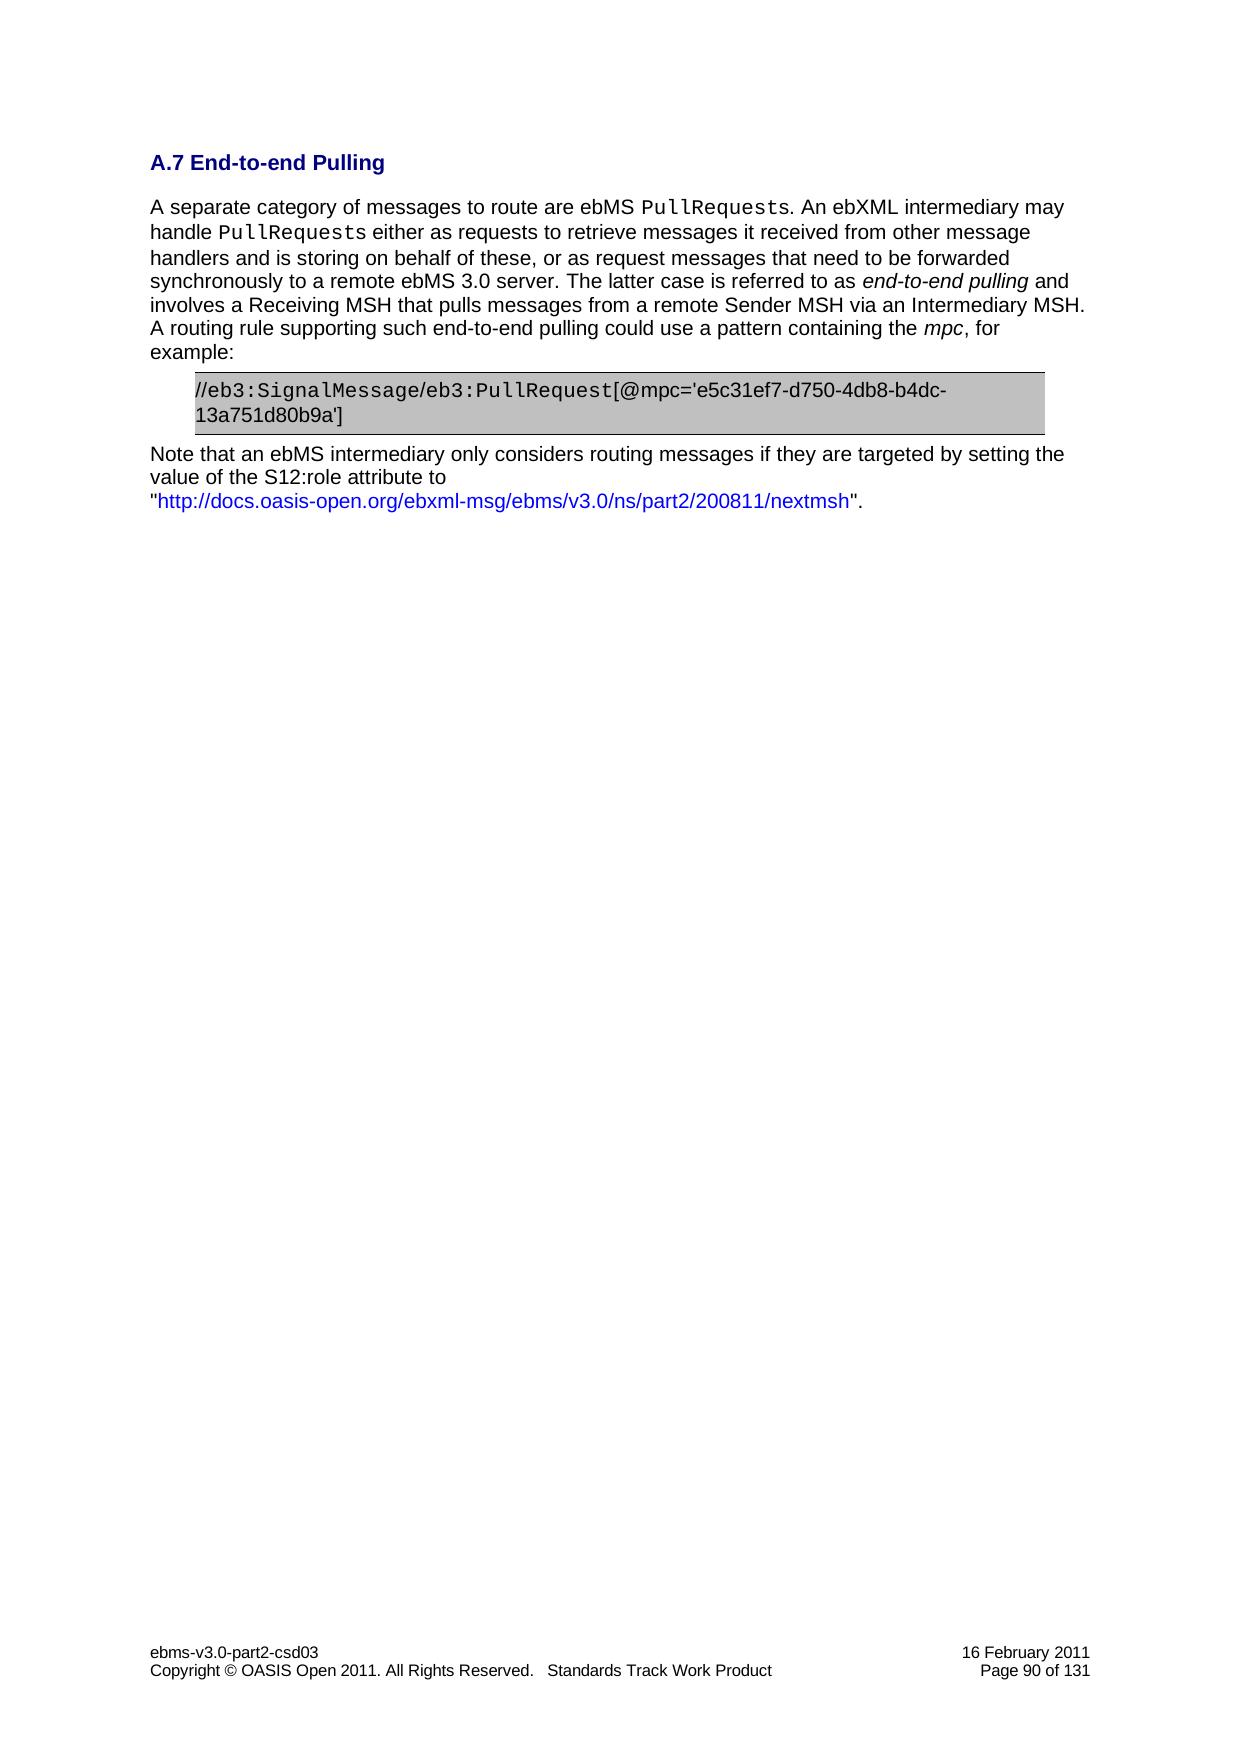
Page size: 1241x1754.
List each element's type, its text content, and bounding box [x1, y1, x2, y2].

text A separate category of messages to route are ebMS PullRequests. An ebXML intermediary may handle PullRequests either as requests to retrieve messages it received from other message handlers and is storing on behalf of these, or as request messages that need to be forwarded synchronously to a remote ebMS 3.0 server. The latter case is referred to as end-to-end pulling and involves a Receiving MSH that pulls messages from a remote Sender MSH via an Intermediary MSH. A routing rule supporting such end-to-end pulling could use a pattern containing the mpc, for example: [150, 195, 1090, 364]
text Note that an ebMS intermediary only considers routing messages if they are targeted by setting the value of the S12:role attribute to "http://docs.oasis-open.org/ebxml-msg/ebms/v3.0/ns/part2/200811/nextmsh". [150, 442, 1090, 513]
subtitle End-to-end Pulling [150, 150, 1090, 174]
text //eb3:SignalMessage/eb3:PullRequest[@mpc='e5c31ef7-d750-4db8-b4dc-13a751d80b9a'] [195, 373, 1045, 434]
